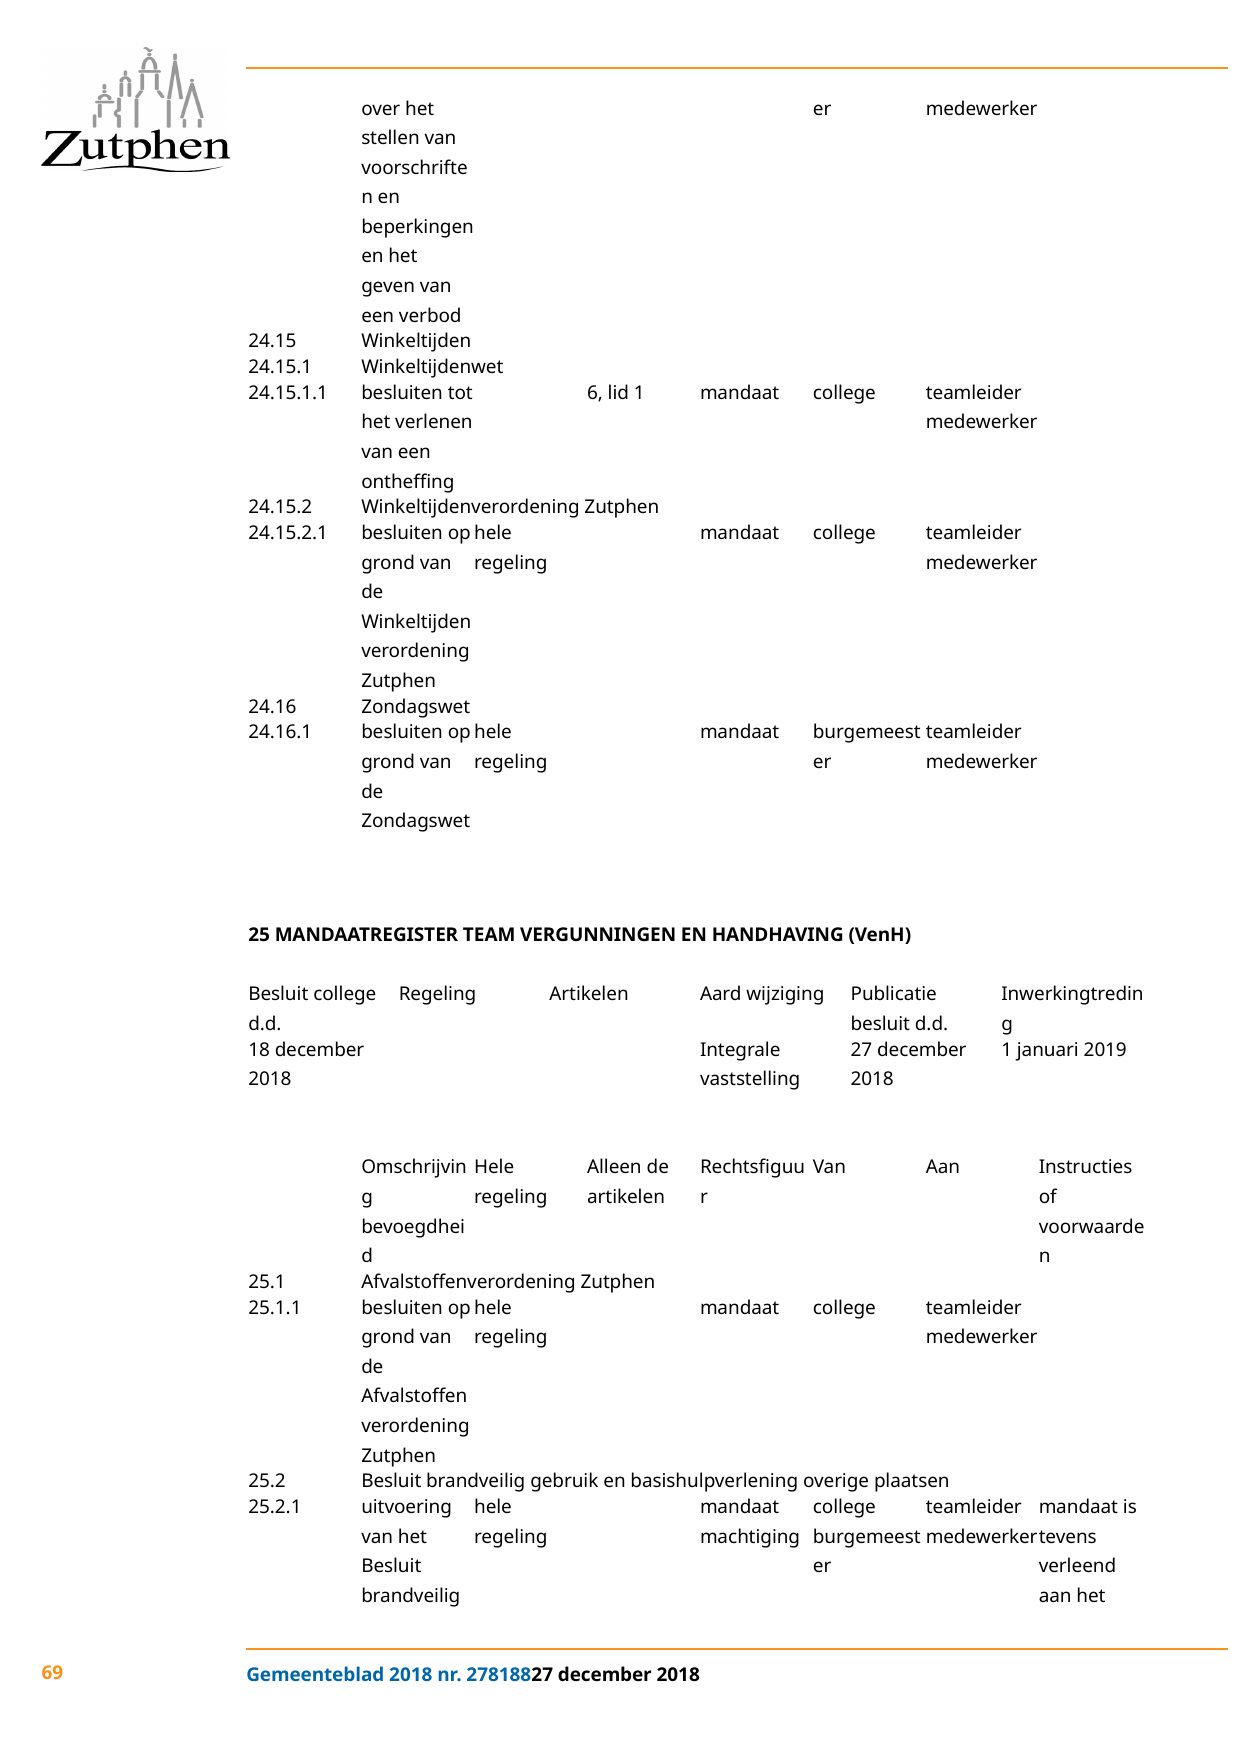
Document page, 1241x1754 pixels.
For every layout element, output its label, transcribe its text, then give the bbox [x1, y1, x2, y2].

table_cell over het stellen van voorschriften en beperkingen en het geven van een verbod [361, 95, 474, 328]
table_cell 25.2 [248, 1468, 361, 1493]
table_header Alleen de artikelen [587, 1154, 700, 1268]
table_cell uitvoering van het Besluit brandveilig [361, 1493, 474, 1608]
table_header [248, 1154, 361, 1268]
table_cell besluiten op grond van de Afvalstoffenverordening Zutphen [361, 1294, 474, 1467]
table_cell [587, 519, 700, 693]
table_cell [1039, 863, 1152, 888]
table_header Publicatie besluit d.d. [850, 981, 1001, 1036]
table_cell besluiten op grond van de Winkeltijdenverordening Zutphen [361, 519, 474, 693]
table_header Instructies of voorwaarden [1039, 1154, 1152, 1268]
table_cell mandaat [700, 719, 813, 863]
table_cell [587, 95, 700, 328]
table_header Besluit college d.d. [248, 981, 398, 1036]
table_cell hele regeling [474, 1294, 587, 1467]
table_cell Integrale vaststelling [700, 1036, 850, 1091]
table_header Hele regeling [474, 1154, 587, 1268]
table_cell teamleider medewerker [926, 379, 1038, 493]
table_header Artikelen [549, 981, 700, 1036]
table_cell medewerker [926, 95, 1038, 328]
table_header Aard wijziging [700, 981, 850, 1036]
table_cell [474, 863, 587, 888]
table_cell mandaat machtiging [700, 1493, 813, 1608]
table_cell Besluit brandveilig gebruik en basishulpverlening overige plaatsen [361, 1468, 1152, 1493]
table_cell Zondagswet [361, 693, 1152, 719]
table_cell [248, 95, 361, 328]
table_cell 24.15.2 [248, 494, 361, 519]
table_cell [1039, 719, 1152, 863]
table_cell Afvalstoffenverordening Zutphen [361, 1268, 1152, 1294]
text 25 MANDAATREGISTER TEAM VERGUNNINGEN EN HANDHAVING (VenH) [248, 921, 1152, 947]
table_cell [700, 863, 813, 888]
picture [41, 47, 231, 172]
table_cell [1039, 1294, 1152, 1467]
table_header Rechtsfiguur [700, 1154, 813, 1268]
table_cell [549, 1036, 700, 1091]
table_cell college [813, 379, 926, 493]
table_header Regeling [399, 981, 549, 1036]
table_cell college [813, 519, 926, 693]
table_cell [474, 379, 587, 493]
table_cell [700, 95, 813, 328]
table_cell [587, 863, 700, 888]
table_cell hele regeling [474, 519, 587, 693]
table_cell besluiten op grond van de Zondagswet [361, 719, 474, 863]
table_cell 27 december 2018 [850, 1036, 1001, 1091]
table_header Van [813, 1154, 926, 1268]
table_cell burgemeester [813, 719, 926, 863]
table_cell [1039, 379, 1152, 493]
table_cell college [813, 1294, 926, 1467]
table_cell 24.16 [248, 693, 361, 719]
table_cell [813, 863, 926, 888]
table_cell 18 december 2018 [248, 1036, 398, 1091]
table_cell [361, 863, 474, 888]
table_cell 24.15.1 [248, 353, 361, 379]
table_header Inwerkingtreding [1001, 981, 1152, 1036]
table_cell mandaat [700, 379, 813, 493]
table_cell 1 januari 2019 [1001, 1036, 1152, 1091]
table_cell mandaat [700, 1294, 813, 1467]
table_cell [926, 863, 1038, 888]
table_cell 6, lid 1 [587, 379, 700, 493]
table_cell Winkeltijden [361, 328, 1152, 353]
table_cell [587, 719, 700, 863]
table_cell teamleider medewerker [926, 1294, 1038, 1467]
table_cell 25.1 [248, 1268, 361, 1294]
table_cell [399, 1036, 549, 1091]
table_header Aan [926, 1154, 1038, 1268]
table_cell mandaat [700, 519, 813, 693]
table_cell besluiten tot het verlenen van een ontheffing [361, 379, 474, 493]
table_header Omschrijving bevoegdheid [361, 1154, 474, 1268]
table_cell teamleider medewerker [926, 519, 1038, 693]
table_cell [587, 1294, 700, 1467]
table_cell Winkeltijdenwet [361, 353, 1152, 379]
table_cell 25.1.1 [248, 1294, 361, 1467]
table_cell 24.15.1.1 [248, 379, 361, 493]
table_cell mandaat is tevens verleend aan het [1039, 1493, 1152, 1608]
table_cell [1039, 95, 1152, 328]
table_cell er [813, 95, 926, 328]
table_cell [474, 95, 587, 328]
table_cell Winkeltijdenverordening Zutphen [361, 494, 1152, 519]
table_cell hele regeling [474, 1493, 587, 1608]
table_cell college burgemeester [813, 1493, 926, 1608]
table_cell 24.16.1 [248, 719, 361, 863]
table_cell teamleider medewerker [926, 1493, 1038, 1608]
table_cell 24.15 [248, 328, 361, 353]
table_cell 25.2.1 [248, 1493, 361, 1608]
table_cell [587, 1493, 700, 1608]
table_cell [1039, 519, 1152, 693]
table_cell hele regeling [474, 719, 587, 863]
table_cell [248, 863, 361, 888]
table_cell teamleider medewerker [926, 719, 1038, 863]
table_cell 24.15.2.1 [248, 519, 361, 693]
